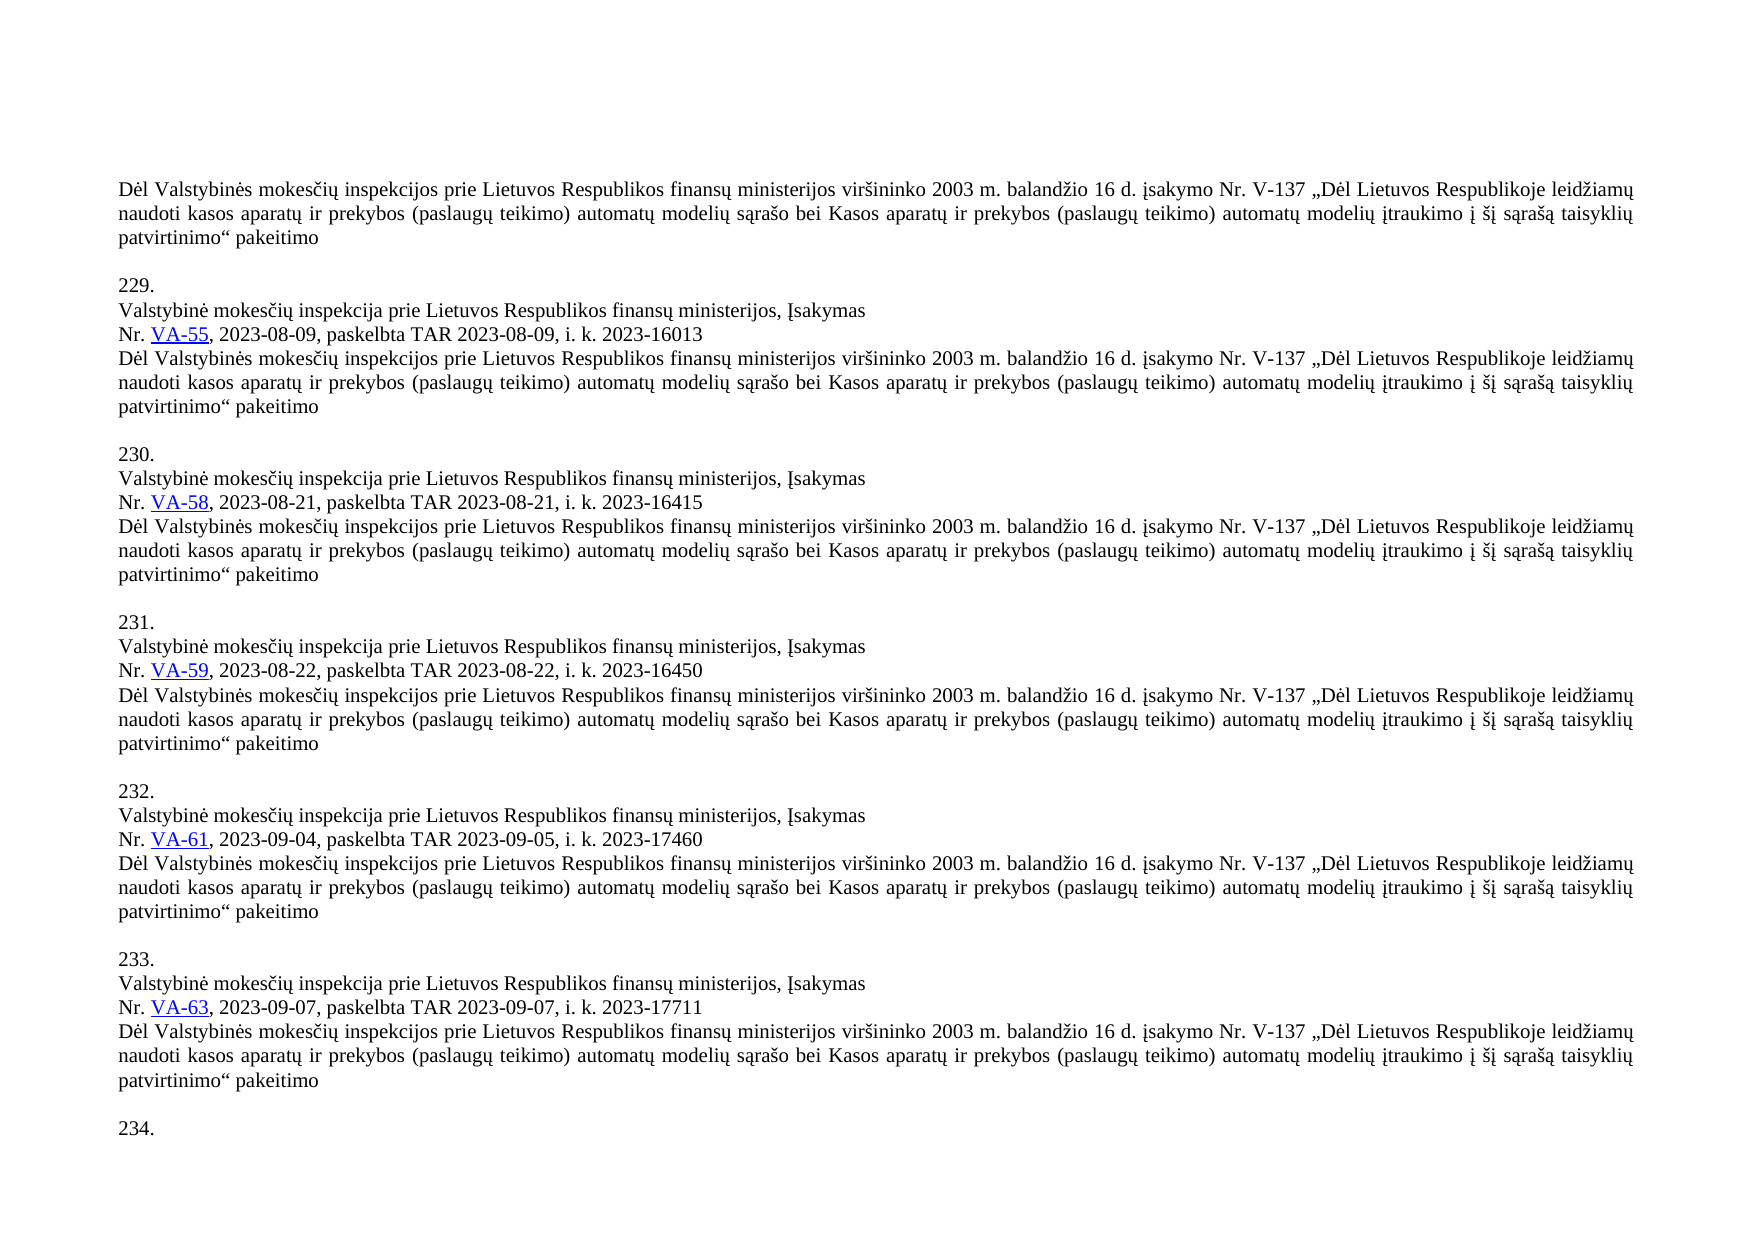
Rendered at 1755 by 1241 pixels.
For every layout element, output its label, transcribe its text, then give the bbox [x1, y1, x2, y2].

text Nr. VA-58, 2023-08-21, paskelbta TAR 2023-08-21, i. k. 2023-16415 [118, 490, 1636, 514]
text Dėl Valstybinės mokesčių inspekcijos prie Lietuvos Respublikos finansų ministerijos viršininko 2003 m. balandžio 16 d. įsakymo Nr. V-137 „Dėl Lietuvos Respublikoje leidžiamų naudoti kasos aparatų ir prekybos (paslaugų teikimo) automatų modelių sąrašo bei Kasos aparatų ir prekybos (paslaugų teikimo) automatų modelių įtraukimo į šį sąrašą taisyklių patvirtinimo“ pakeitimo [118, 851, 1636, 923]
text 233. [118, 947, 1636, 971]
text Valstybinė mokesčių inspekcija prie Lietuvos Respublikos finansų ministerijos, Įsakymas [118, 971, 1636, 995]
text Dėl Valstybinės mokesčių inspekcijos prie Lietuvos Respublikos finansų ministerijos viršininko 2003 m. balandžio 16 d. įsakymo Nr. V-137 „Dėl Lietuvos Respublikoje leidžiamų naudoti kasos aparatų ir prekybos (paslaugų teikimo) automatų modelių sąrašo bei Kasos aparatų ir prekybos (paslaugų teikimo) automatų modelių įtraukimo į šį sąrašą taisyklių patvirtinimo“ pakeitimo [118, 682, 1636, 755]
text Dėl Valstybinės mokesčių inspekcijos prie Lietuvos Respublikos finansų ministerijos viršininko 2003 m. balandžio 16 d. įsakymo Nr. V-137 „Dėl Lietuvos Respublikoje leidžiamų naudoti kasos aparatų ir prekybos (paslaugų teikimo) automatų modelių sąrašo bei Kasos aparatų ir prekybos (paslaugų teikimo) automatų modelių įtraukimo į šį sąrašą taisyklių patvirtinimo“ pakeitimo [118, 346, 1636, 418]
text Nr. VA-55, 2023-08-09, paskelbta TAR 2023-08-09, i. k. 2023-16013 [118, 322, 1636, 346]
text Dėl Valstybinės mokesčių inspekcijos prie Lietuvos Respublikos finansų ministerijos viršininko 2003 m. balandžio 16 d. įsakymo Nr. V-137 „Dėl Lietuvos Respublikoje leidžiamų naudoti kasos aparatų ir prekybos (paslaugų teikimo) automatų modelių sąrašo bei Kasos aparatų ir prekybos (paslaugų teikimo) automatų modelių įtraukimo į šį sąrašą taisyklių patvirtinimo“ pakeitimo [118, 177, 1636, 249]
text Valstybinė mokesčių inspekcija prie Lietuvos Respublikos finansų ministerijos, Įsakymas [118, 634, 1636, 658]
text Dėl Valstybinės mokesčių inspekcijos prie Lietuvos Respublikos finansų ministerijos viršininko 2003 m. balandžio 16 d. įsakymo Nr. V-137 „Dėl Lietuvos Respublikoje leidžiamų naudoti kasos aparatų ir prekybos (paslaugų teikimo) automatų modelių sąrašo bei Kasos aparatų ir prekybos (paslaugų teikimo) automatų modelių įtraukimo į šį sąrašą taisyklių patvirtinimo“ pakeitimo [118, 1019, 1636, 1092]
text 231. [118, 610, 1636, 634]
text 230. [118, 442, 1636, 466]
text 229. [118, 273, 1636, 297]
text Valstybinė mokesčių inspekcija prie Lietuvos Respublikos finansų ministerijos, Įsakymas [118, 803, 1636, 827]
text Dėl Valstybinės mokesčių inspekcijos prie Lietuvos Respublikos finansų ministerijos viršininko 2003 m. balandžio 16 d. įsakymo Nr. V-137 „Dėl Lietuvos Respublikoje leidžiamų naudoti kasos aparatų ir prekybos (paslaugų teikimo) automatų modelių sąrašo bei Kasos aparatų ir prekybos (paslaugų teikimo) automatų modelių įtraukimo į šį sąrašą taisyklių patvirtinimo“ pakeitimo [118, 514, 1636, 586]
text Valstybinė mokesčių inspekcija prie Lietuvos Respublikos finansų ministerijos, Įsakymas [118, 297, 1636, 322]
text Nr. VA-63, 2023-09-07, paskelbta TAR 2023-09-07, i. k. 2023-17711 [118, 995, 1636, 1019]
text Nr. VA-61, 2023-09-04, paskelbta TAR 2023-09-05, i. k. 2023-17460 [118, 827, 1636, 851]
text 232. [118, 779, 1636, 803]
text 234. [118, 1116, 1636, 1140]
text Valstybinė mokesčių inspekcija prie Lietuvos Respublikos finansų ministerijos, Įsakymas [118, 466, 1636, 490]
text Nr. VA-59, 2023-08-22, paskelbta TAR 2023-08-22, i. k. 2023-16450 [118, 658, 1636, 682]
